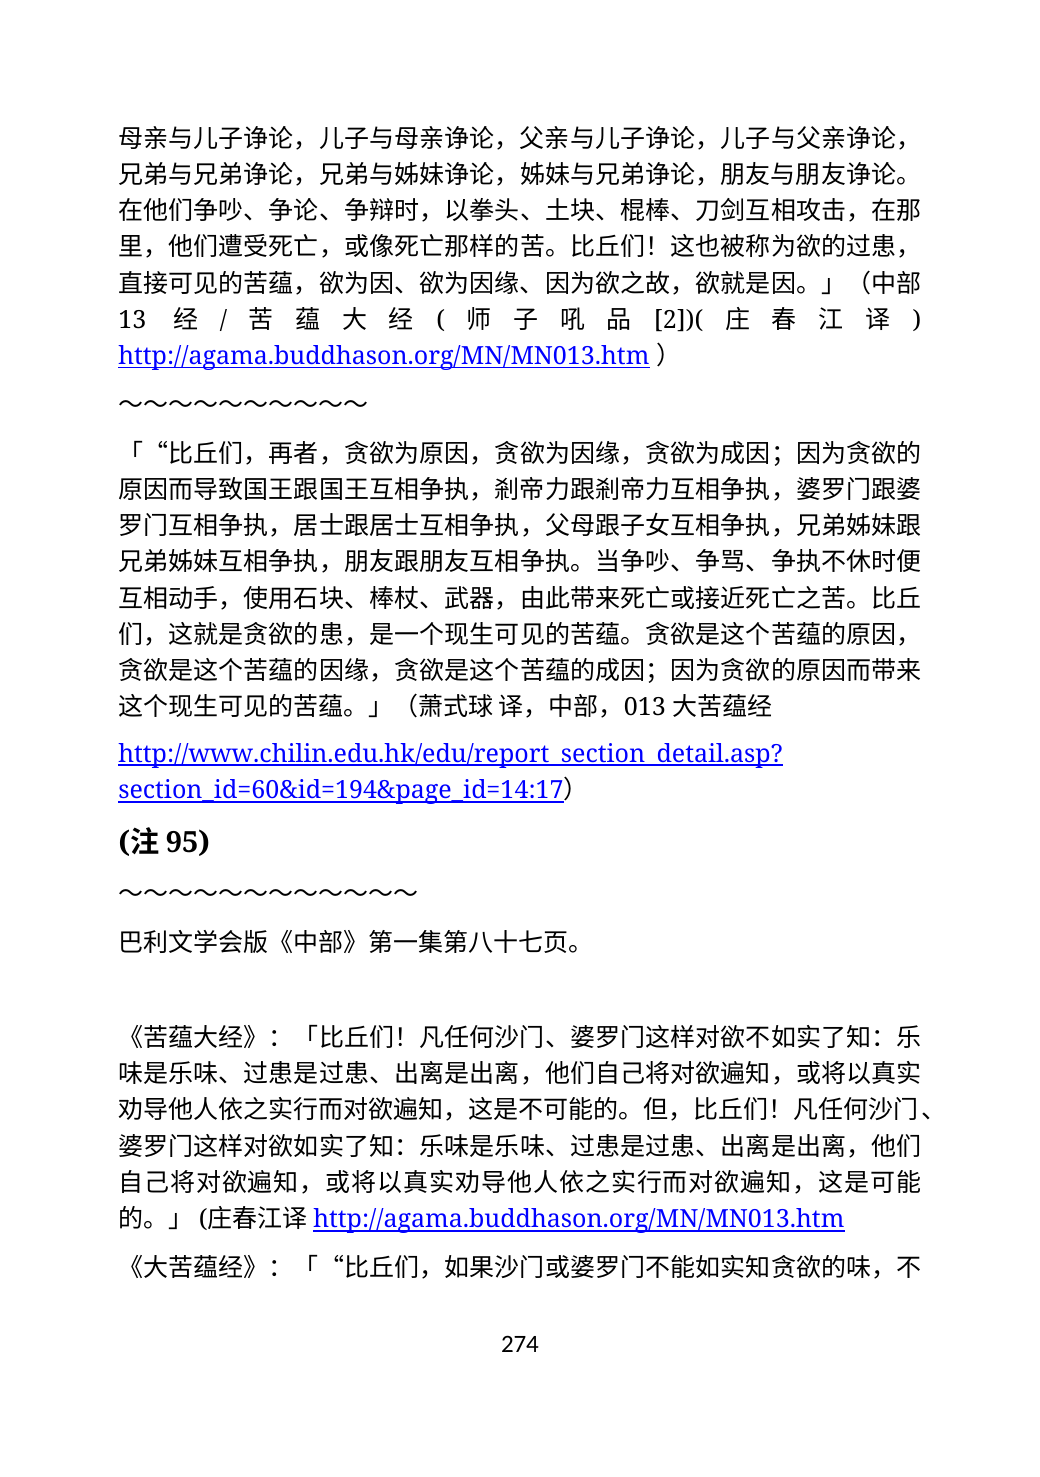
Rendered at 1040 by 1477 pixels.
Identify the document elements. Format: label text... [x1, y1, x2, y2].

text 《苦蕴大经》：「比丘们！凡任何沙门、婆罗门这样对欲不如实了知：乐味是乐味、过患是过患、出离是出离，他们自己将对欲遍知，或将以真实劝导他人依之实行而对欲遍知，这是不可能的。但，比丘们！凡任何沙门、婆罗门这样对欲如实了知：乐味是乐味、过患是过患、出离是出离，他们自己将对欲遍知，或将以真实劝导他人依之实行而对欲遍知，这是可能的。」 (庄春江译 http://agama.buddhason.org/MN/MN013.htm [118, 1017, 921, 1235]
text 巴利文学会版《中部》第一集第八十七页。 [118, 922, 921, 958]
text (注 95) [118, 818, 921, 861]
text 母亲与儿子诤论，儿子与母亲诤论，父亲与儿子诤论，儿子与父亲诤论，兄弟与兄弟诤论，兄弟与姊妹诤论，姊妹与兄弟诤论，朋友与朋友诤论。在他们争吵、争论、争辩时，以拳头、土块、棍棒、刀剑互相攻击，在那里，他们遭受死亡，或像死亡那样的苦。比丘们！这也被称为欲的过患，直接可见的苦蕴，欲为因、欲为因缘、因为欲之故，欲就是因。」（中部13经/苦蕴大经(师子吼品[2])(庄春江译) http://agama.buddhason.org/MN/MN013.htm ） [118, 118, 921, 372]
text 「“比丘们，再者，贪欲为原因，贪欲为因缘，贪欲为成因；因为贪欲的原因而导致国王跟国王互相争执，剎帝力跟剎帝力互相争执，婆罗门跟婆罗门互相争执，居士跟居士互相争执，父母跟子女互相争执，兄弟姊妹跟兄弟姊妹互相争执，朋友跟朋友互相争执。当争吵、争骂、争执不休时便互相动手，使用石块、棒杖、武器，由此带来死亡或接近死亡之苦。比丘们，这就是贪欲的患，是一个现生可见的苦蕴。贪欲是这个苦蕴的原因，贪欲是这个苦蕴的因缘，贪欲是这个苦蕴的成因；因为贪欲的原因而带来这个现生可见的苦蕴。」（萧式球 译，中部，013 大苦蕴经 [118, 433, 921, 723]
text 《大苦蕴经》：「“比丘们，如果沙门或婆罗门不能如实知贪欲的味，不 [118, 1247, 921, 1284]
text http://www.chilin.edu.hk/edu/report_section_detail.asp?section_id=60&id=194&page_id=14:17） [118, 736, 921, 806]
text ～～～～～～～～～～～～ [118, 873, 921, 909]
text ～～～～～～～～～～ [118, 384, 921, 421]
